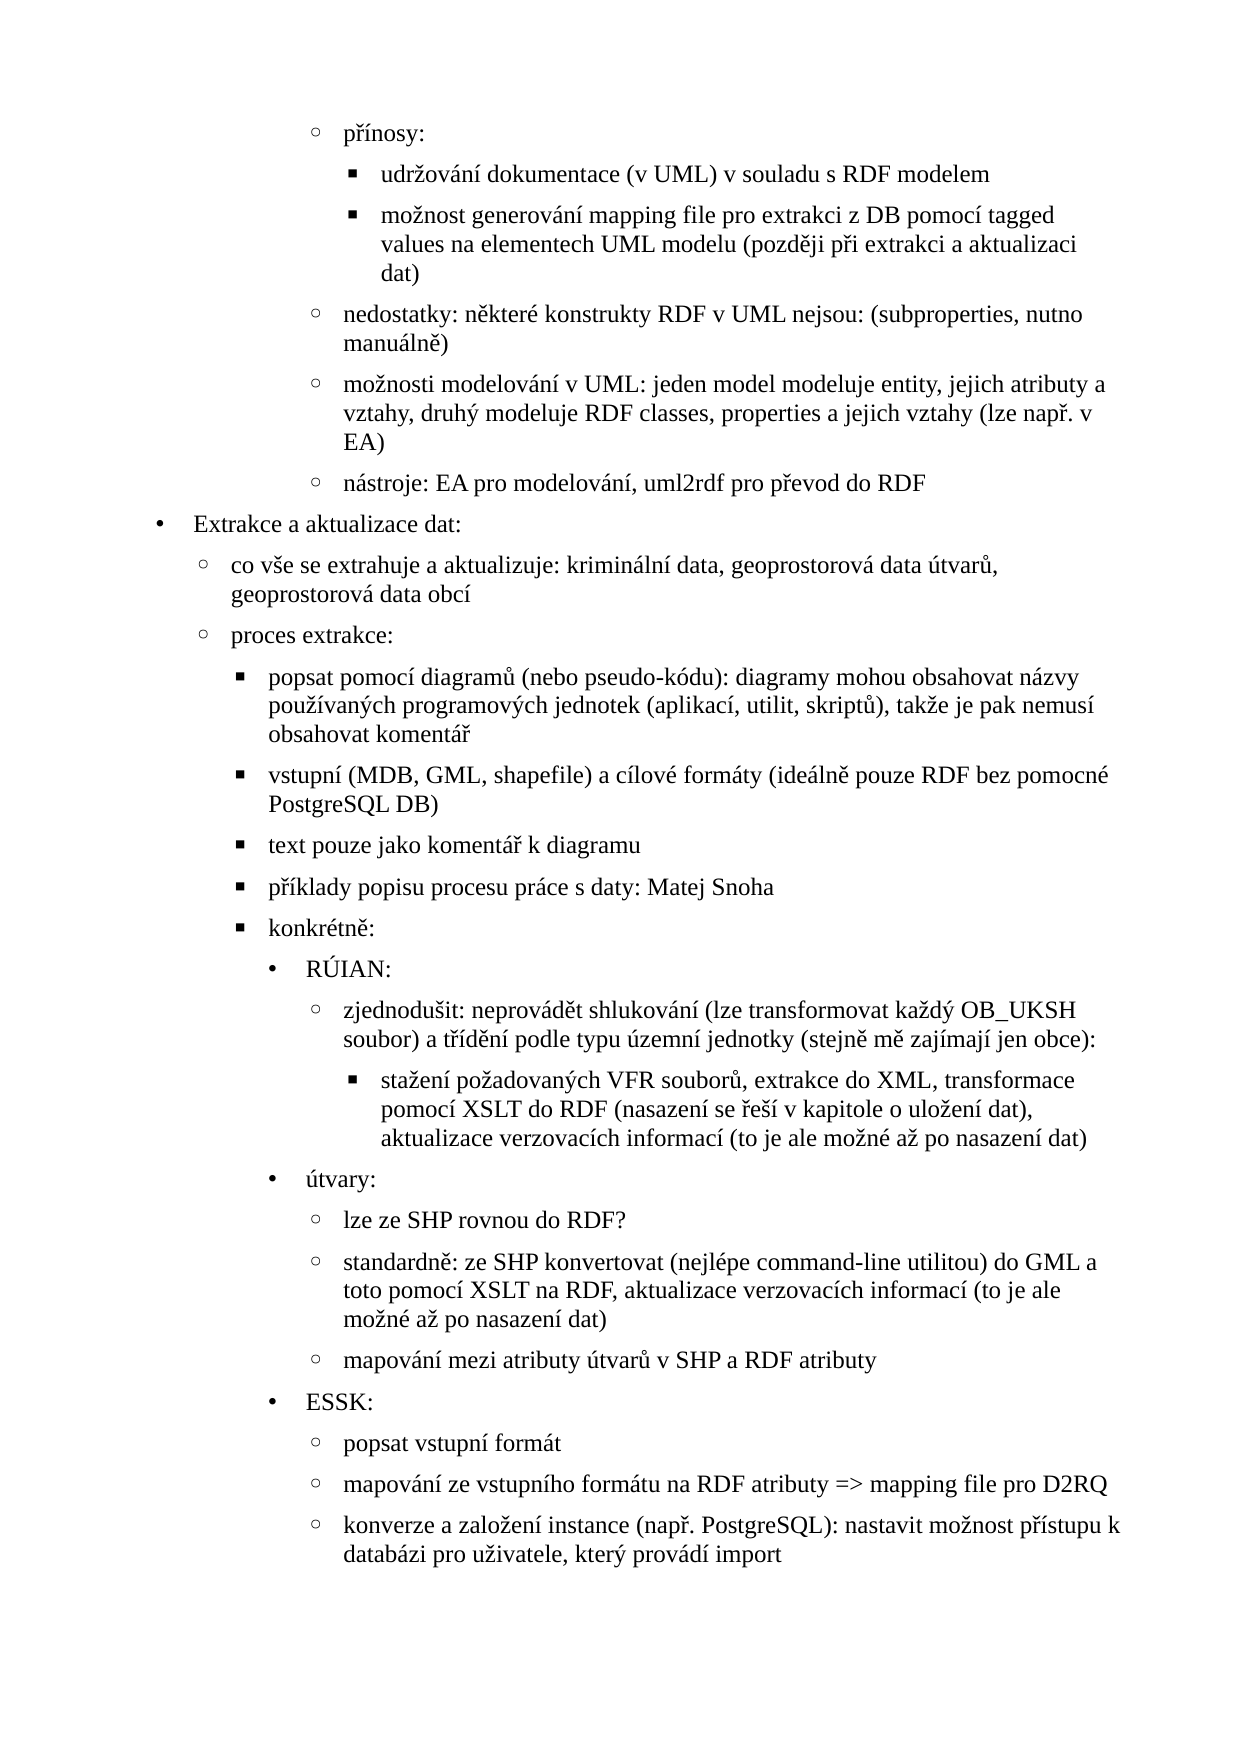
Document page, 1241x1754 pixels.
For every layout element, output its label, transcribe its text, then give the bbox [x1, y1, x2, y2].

list proces extrakce: [193, 621, 1122, 649]
list popsat vstupní formát [306, 1428, 1122, 1457]
list mapování ze vstupního formátu na RDF atributy => mapping file pro D2RQ [306, 1469, 1122, 1498]
list mapování mezi atributy útvarů v SHP a RDF atributy [306, 1346, 1122, 1374]
list vstupní (MDB, GML, shapefile) a cílové formáty (ideálně pouze RDF bez pomocné PostgreSQL DB) [231, 761, 1122, 818]
list útvary: [268, 1164, 1122, 1193]
list konverze a založení instance (např. PostgreSQL): nastavit možnost přístupu k databázi pro uživatele, který provádí import [306, 1511, 1122, 1568]
list udržování dokumentace (v UML) v souladu s RDF modelem [343, 159, 1122, 188]
list RÚIAN: [268, 954, 1122, 983]
list co vše se extrahuje a aktualizuje: kriminální data, geoprostorová data útvarů, geoprostorová data obcí [193, 551, 1122, 608]
list text pouze jako komentář k diagramu [231, 831, 1122, 859]
list Extrakce a aktualizace dat: [156, 509, 1122, 538]
list nástroje: EA pro modelování, uml2rdf pro převod do RDF [306, 468, 1122, 497]
list standardně: ze SHP konvertovat (nejlépe command-line utilitou) do GML a toto pomocí XSLT na RDF, aktualizace verzovacích informací (to je ale možné až po nasazení dat) [306, 1247, 1122, 1333]
list zjednodušit: neprovádět shlukování (lze transformovat každý OB_UKSH soubor) a třídění podle typu územní jednotky (stejně mě zajímají jen obce): [306, 996, 1122, 1053]
list stažení požadovaných VFR souborů, extrakce do XML, transformace pomocí XSLT do RDF (nasazení se řeší v kapitole o uložení dat), aktualizace verzovacích informací (to je ale možné až po nasazení dat) [343, 1066, 1122, 1152]
list popsat pomocí diagramů (nebo pseudo-kódu): diagramy mohou obsahovat názvy používaných programových jednotek (aplikací, utilit, skriptů), takže je pak nemusí obsahovat komentář [231, 662, 1122, 748]
list možnost generování mapping file pro extrakci z DB pomocí tagged values na elementech UML modelu (později při extrakci a aktualizaci dat) [343, 201, 1122, 287]
list příklady popisu procesu práce s daty: Matej Snoha [231, 872, 1122, 901]
list přínosy: [306, 118, 1122, 147]
list konkrétně: [231, 913, 1122, 942]
list lze ze SHP rovnou do RDF? [306, 1206, 1122, 1234]
list možnosti modelování v UML: jeden model modeluje entity, jejich atributy a vztahy, druhý modeluje RDF classes, properties a jejich vztahy (lze např. v EA) [306, 369, 1122, 456]
list ESSK: [268, 1387, 1122, 1416]
list nedostatky: některé konstrukty RDF v UML nejsou: (subproperties, nutno manuálně) [306, 299, 1122, 357]
